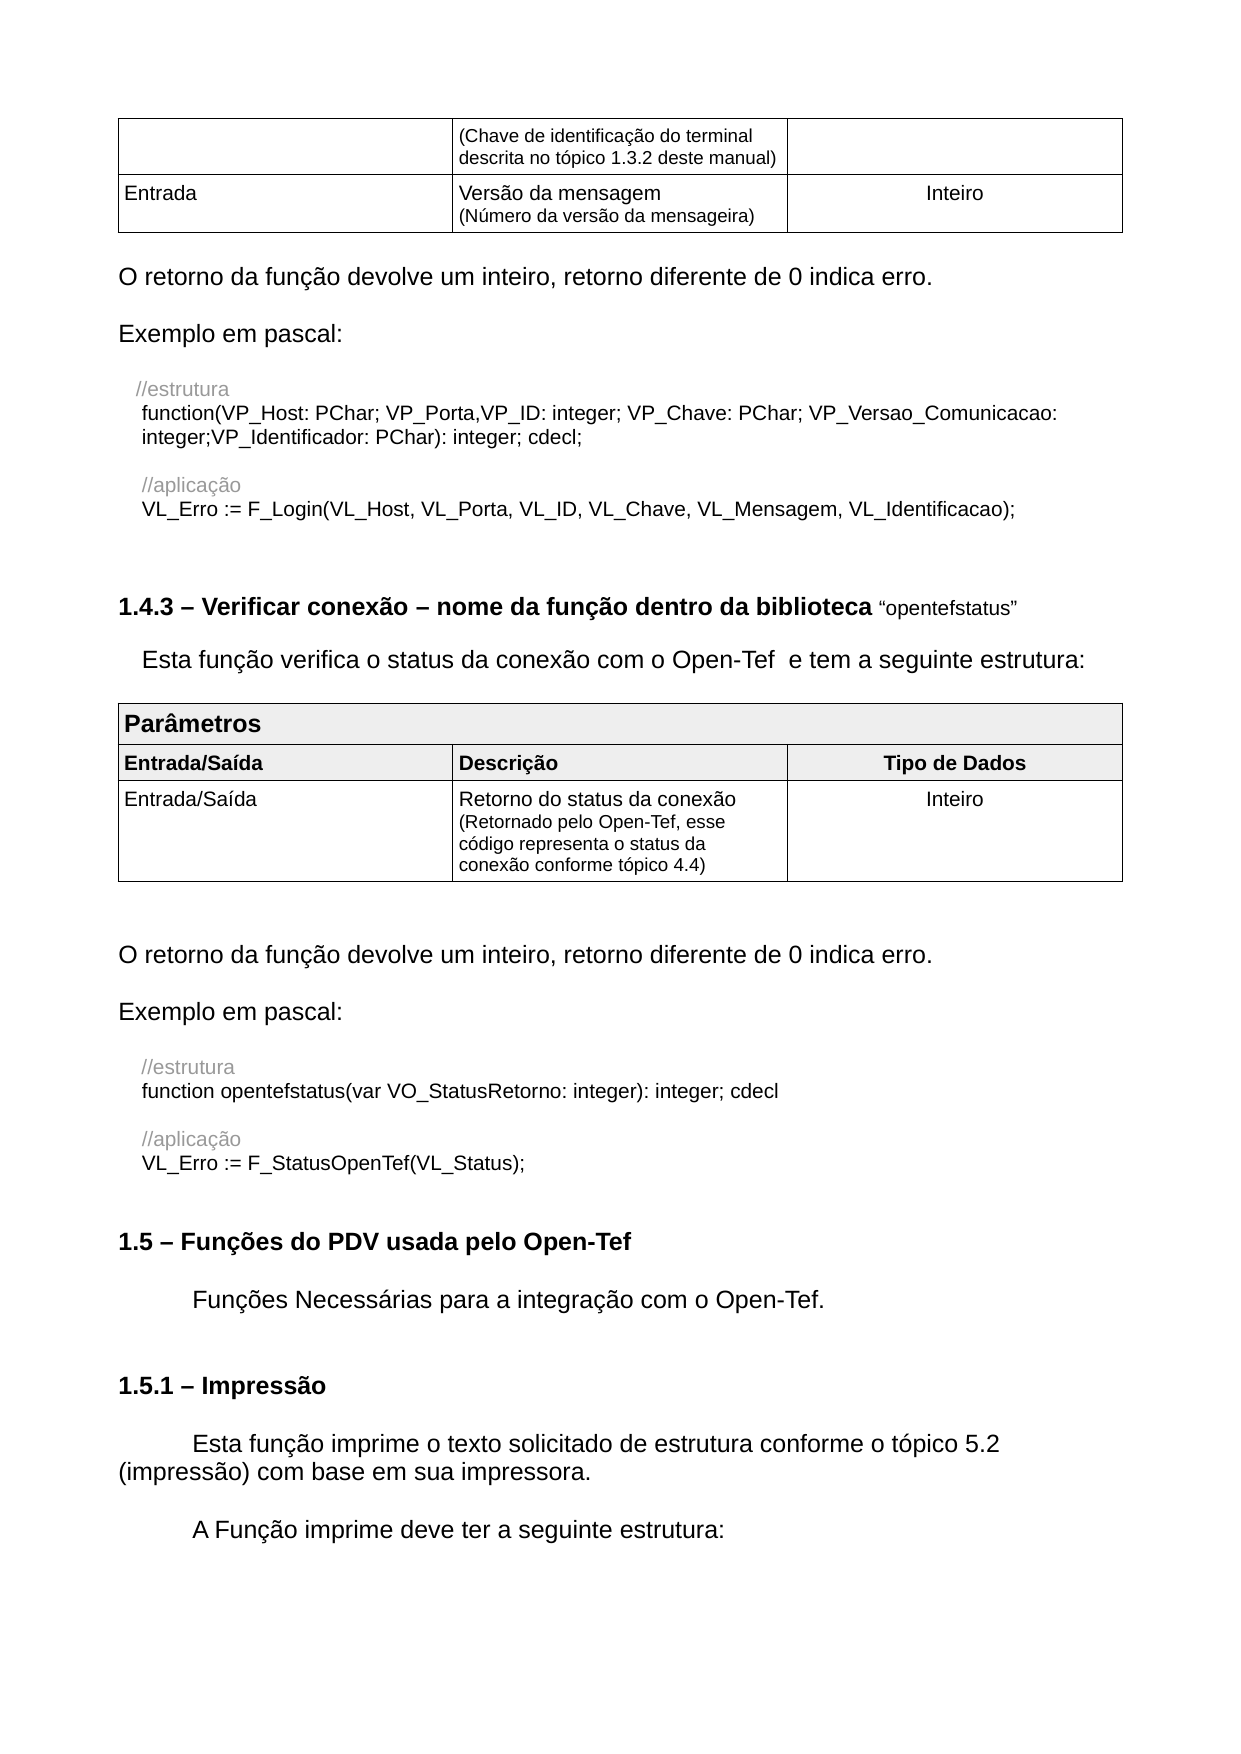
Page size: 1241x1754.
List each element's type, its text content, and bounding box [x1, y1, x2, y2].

table_cell Retorno do status da conexão (Retornado pelo Open-Tef, esse código representa o status da conexão conforme tópico 4.4) [453, 781, 787, 881]
text //aplicação [118, 472, 1122, 496]
text Esta função verifica o status da conexão com o Open-Tef e tem a seguinte estrutura: [118, 645, 1122, 674]
text function opentefstatus(var VO_StatusRetorno: integer): integer; cdecl [118, 1079, 1122, 1103]
table_cell Entrada/Saída [119, 781, 452, 881]
text O retorno da função devolve um inteiro, retorno diferente de 0 indica erro. [118, 940, 1122, 968]
table_cell Versão da mensagem (Número da versão da mensageira) [453, 175, 787, 232]
table_cell Entrada/Saída [119, 745, 452, 780]
table_header Parâmetros [119, 704, 1122, 744]
text Exemplo em pascal: [118, 997, 1122, 1026]
text //aplicação [118, 1127, 1122, 1151]
text //estrutura [118, 377, 1122, 401]
text 1.4.3 – Verificar conexão – nome da função dentro da biblioteca “opentefstatus” [118, 592, 1122, 621]
text A Função imprime deve ter a seguinte estrutura: [118, 1515, 1122, 1543]
text 1.5 – Funções do PDV usada pelo Open-Tef [118, 1227, 1122, 1256]
table_cell Inteiro [788, 175, 1122, 232]
text Funções Necessárias para a integração com o Open-Tef. [118, 1285, 1122, 1313]
text Exemplo em pascal: [118, 319, 1122, 348]
text VL_Erro := F_StatusOpenTef(VL_Status); [118, 1151, 1122, 1174]
table_cell [119, 119, 452, 174]
table_cell Tipo de Dados [788, 745, 1122, 780]
text //estrutura [118, 1055, 1122, 1079]
text 1.5.1 – Impressão [118, 1371, 1122, 1400]
table_cell Descrição [453, 745, 787, 780]
text Esta função imprime o texto solicitado de estrutura conforme o tópico 5.2 (impressão) com base em sua impressora. [118, 1428, 1122, 1486]
table_cell Inteiro [788, 781, 1122, 881]
table_cell [788, 119, 1122, 174]
text VL_Erro := F_Login(VL_Host, VL_Porta, VL_ID, VL_Chave, VL_Mensagem, VL_Identificacao); [118, 496, 1122, 520]
table_cell (Chave de identificação do terminal descrita no tópico 1.3.2 deste manual) [453, 119, 787, 174]
table_cell Entrada [119, 175, 452, 232]
text function(VP_Host: PChar; VP_Porta,VP_ID: integer; VP_Chave: PChar; VP_Versao_Comunicacao: integer;VP_Identificador: PChar): integer; cdecl; [118, 401, 1122, 448]
text O retorno da função devolve um inteiro, retorno diferente de 0 indica erro. [118, 262, 1122, 290]
